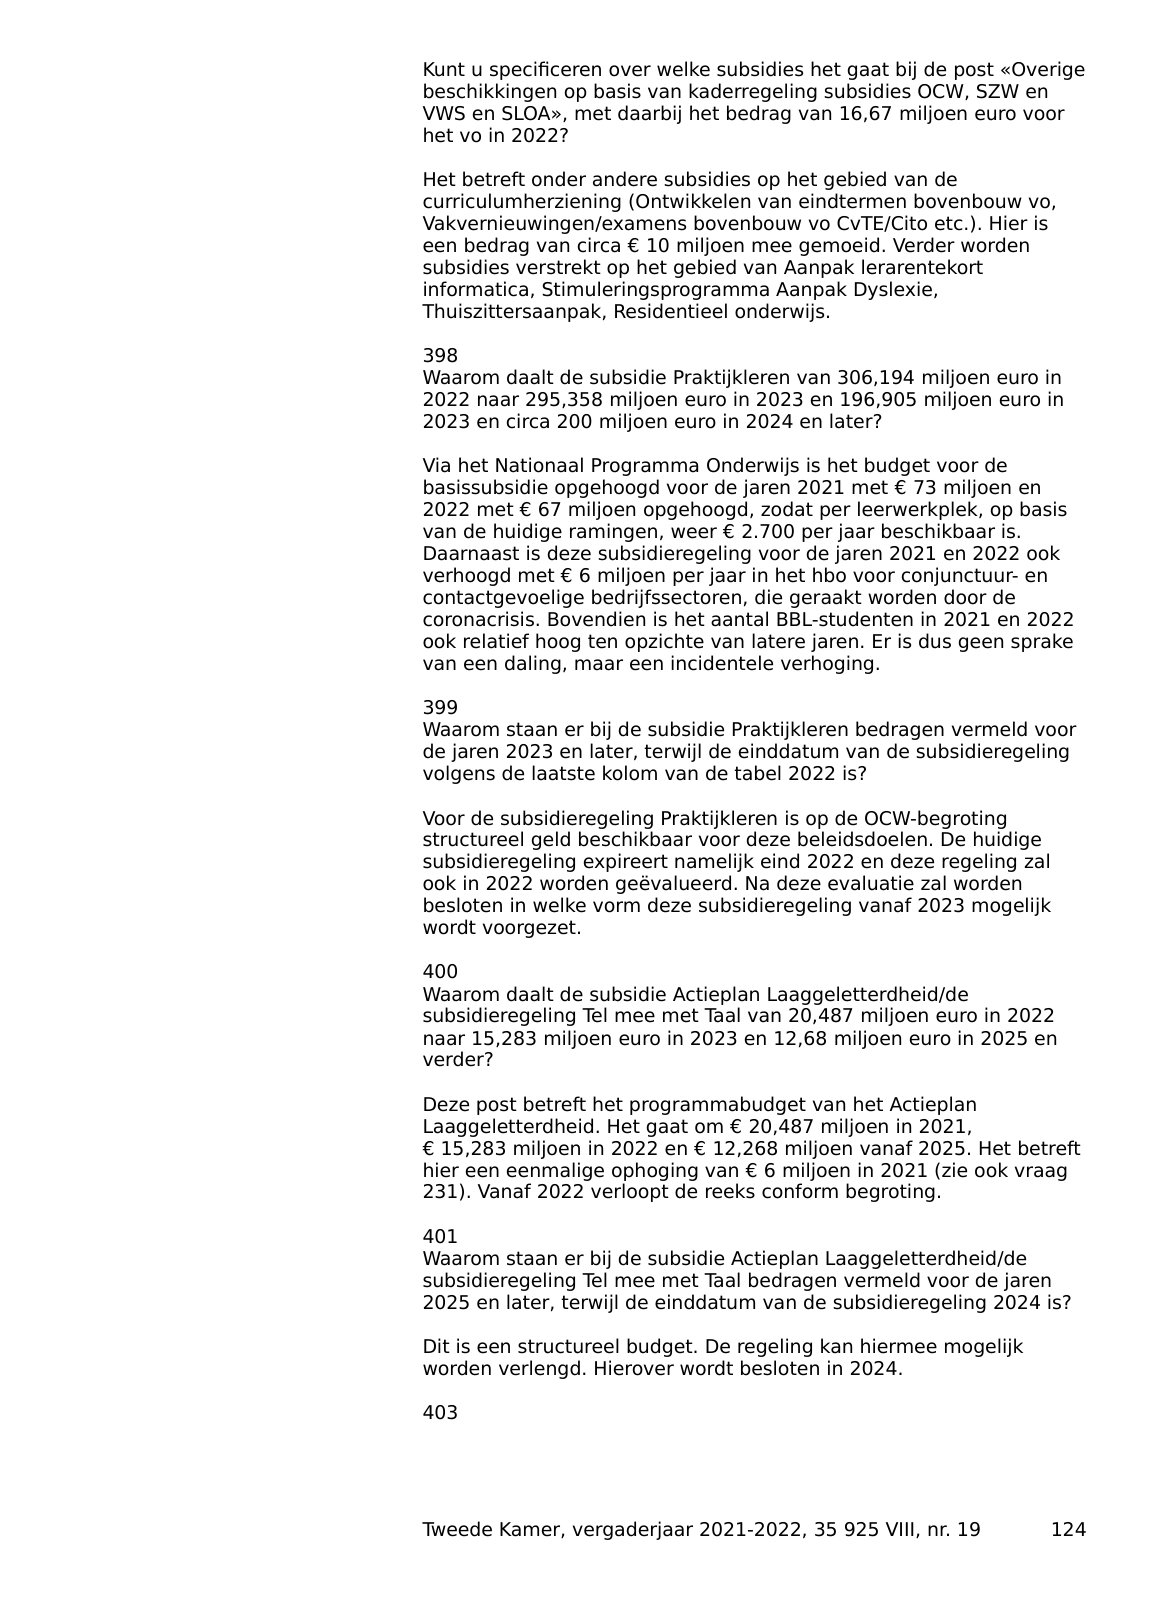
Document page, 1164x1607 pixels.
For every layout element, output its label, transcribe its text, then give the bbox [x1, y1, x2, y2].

text Het betreft onder andere subsidies op het gebied van de curriculumherziening (Ontwikkelen van eindtermen bovenbouw vo, Vakvernieuwingen/examens bovenbouw vo CvTE/Cito etc.). Hier is een bedrag van circa € 10 miljoen mee gemoeid. Verder worden subsidies verstrekt op het gebied van Aanpak lerarentekort informatica, Stimuleringsprogramma Aanpak Dyslexie, Thuiszittersaanpak, Residentieel onderwijs. [422, 169, 1087, 323]
text 401 [422, 1226, 1087, 1248]
text Dit is een structureel budget. De regeling kan hiermee mogelijk worden verlengd. Hierover wordt besloten in 2024. [422, 1336, 1087, 1380]
text Waarom staan er bij de subsidie Praktijkleren bedragen vermeld voor de jaren 2023 en later, terwijl de einddatum van de subsidieregeling volgens de laatste kolom van de tabel 2022 is? [422, 719, 1087, 785]
text 399 [422, 697, 1087, 719]
text Via het Nationaal Programma Onderwijs is het budget voor de basissubsidie opgehoogd voor de jaren 2021 met € 73 miljoen en 2022 met € 67 miljoen opgehoogd, zodat per leerwerkplek, op basis van de huidige ramingen, weer € 2.700 per jaar beschikbaar is. Daarnaast is deze subsidieregeling voor de jaren 2021 en 2022 ook verhoogd met € 6 miljoen per jaar in het hbo voor conjunctuur- en contactgevoelige bedrijfssectoren, die geraakt worden door de coronacrisis. Bovendien is het aantal BBL-studenten in 2021 en 2022 ook relatief hoog ten opzichte van latere jaren. Er is dus geen sprake van een daling, maar een incidentele verhoging. [422, 455, 1087, 675]
text Kunt u specificeren over welke subsidies het gaat bij de post «Overige beschikkingen op basis van kaderregeling subsidies OCW, SZW en VWS en SLOA», met daarbij het bedrag van 16,67 miljoen euro voor het vo in 2022? [422, 59, 1087, 147]
text 400 [422, 961, 1087, 983]
text Waarom daalt de subsidie Praktijkleren van 306,194 miljoen euro in 2022 naar 295,358 miljoen euro in 2023 en 196,905 miljoen euro in 2023 en circa 200 miljoen euro in 2024 en later? [422, 367, 1087, 433]
text Waarom staan er bij de subsidie Actieplan Laaggeletterdheid/de subsidieregeling Tel mee met Taal bedragen vermeld voor de jaren 2025 en later, terwijl de einddatum van de subsidieregeling 2024 is? [422, 1248, 1087, 1313]
text Voor de subsidieregeling Praktijkleren is op de OCW-begroting structureel geld beschikbaar voor deze beleidsdoelen. De huidige subsidieregeling expireert namelijk eind 2022 en deze regeling zal ook in 2022 worden geëvalueerd. Na deze evaluatie zal worden besloten in welke vorm deze subsidieregeling vanaf 2023 mogelijk wordt voorgezet. [422, 807, 1087, 939]
text Deze post betreft het programmabudget van het Actieplan Laaggeletterdheid. Het gaat om € 20,487 miljoen in 2021, € 15,283 miljoen in 2022 en € 12,268 miljoen vanaf 2025. Het betreft hier een eenmalige ophoging van € 6 miljoen in 2021 (zie ook vraag 231). Vanaf 2022 verloopt de reeks conform begroting. [422, 1093, 1087, 1203]
text Waarom daalt de subsidie Actieplan Laaggeletterdheid/de subsidieregeling Tel mee met Taal van 20,487 miljoen euro in 2022 naar 15,283 miljoen euro in 2023 en 12,68 miljoen euro in 2025 en verder? [422, 983, 1087, 1071]
text 403 [422, 1402, 1087, 1424]
text 398 [422, 345, 1087, 367]
